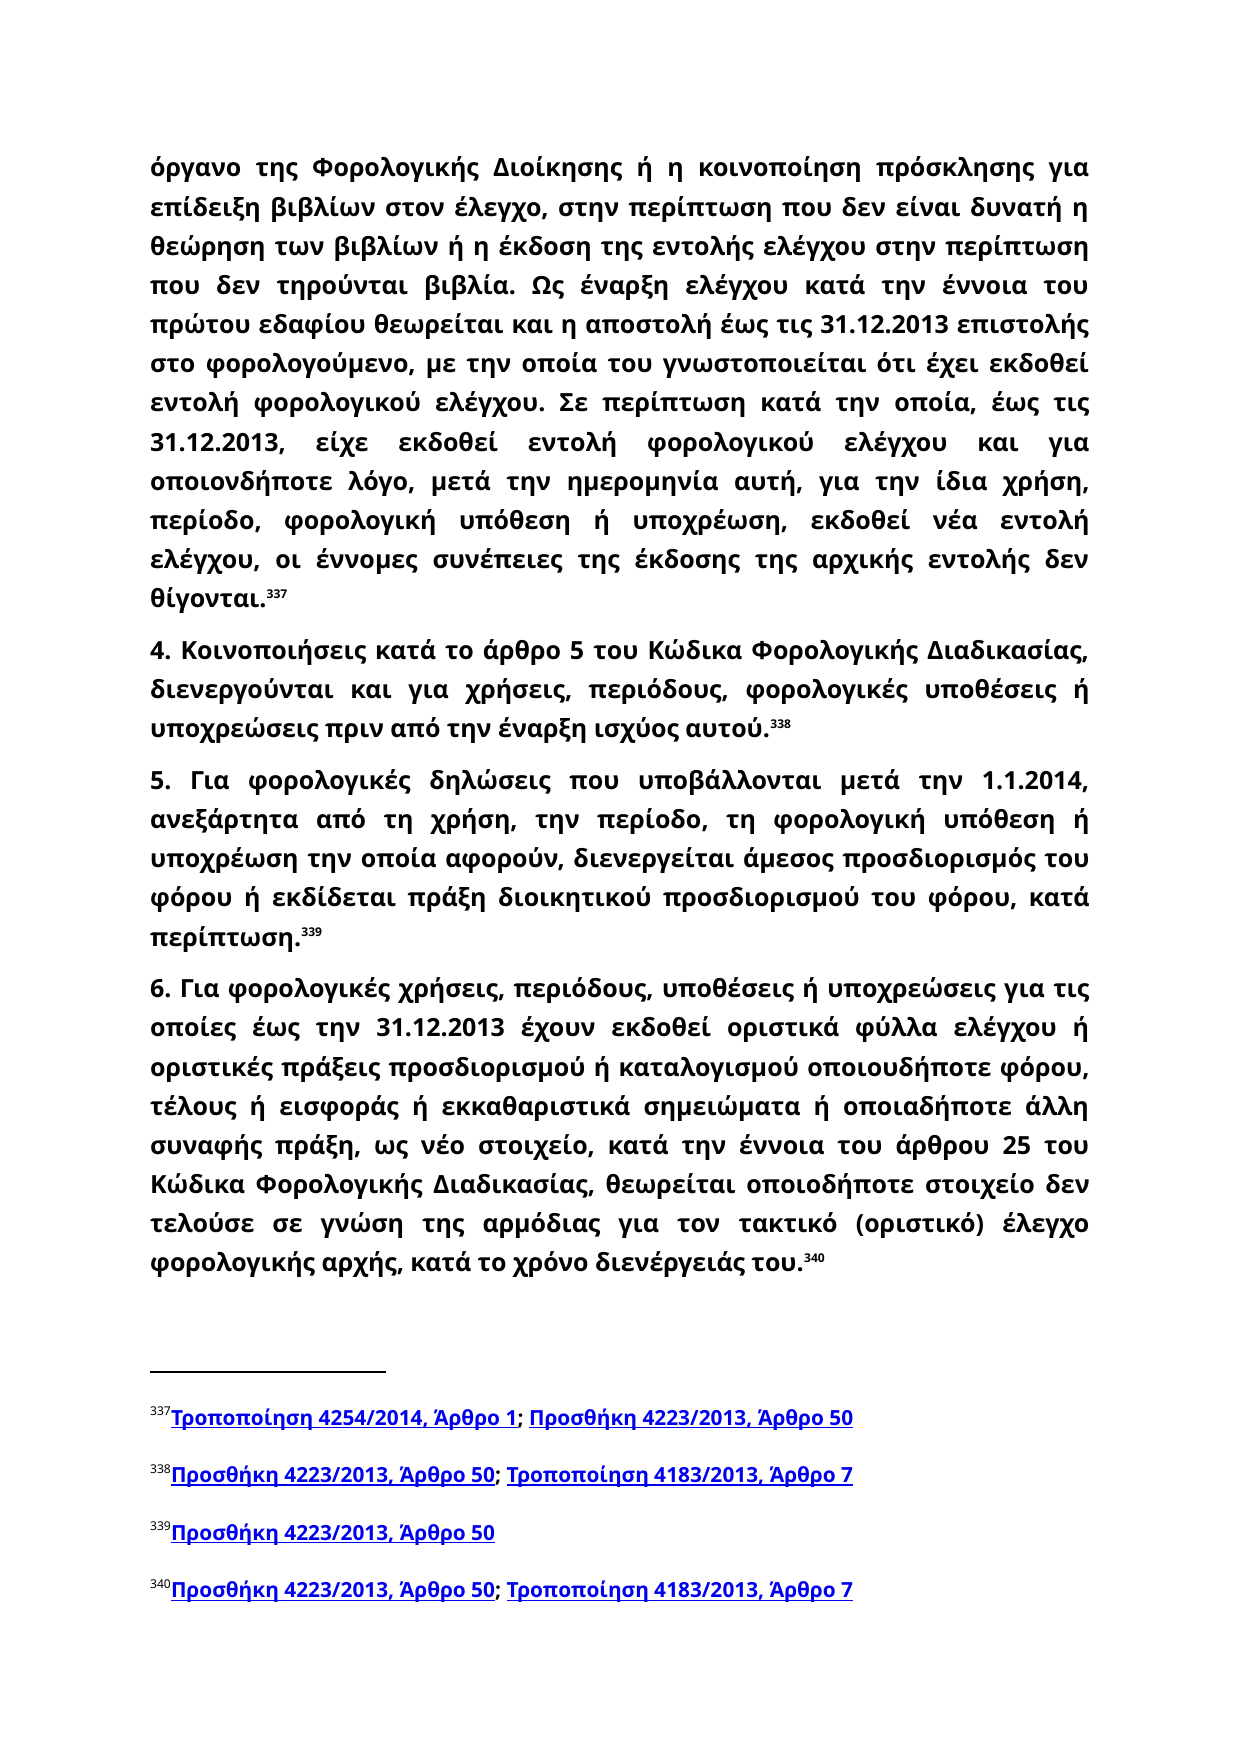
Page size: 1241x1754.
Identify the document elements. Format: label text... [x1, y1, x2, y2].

text Τροποποίηση 4254/2014, Άρθρο 1; Προσθήκη 4223/2013, Άρθρο 50 [150, 1403, 1090, 1431]
text όργανο της Φορολογικής Διοίκησης ή η κοινοποίηση πρόσκλησης για επίδειξη βιβλίων στον έλεγχο, στην περίπτωση που δεν είναι δυνατή η θεώρηση των βιβλίων ή η έκδοση της εντολής ελέγχου στην περίπτωση που δεν τηρούνται βιβλία. Ως έναρξη ελέγχου κατά την έννοια του πρώτου εδαφίου θεωρείται και η αποστολή έως τις 31.12.2013 επιστολής στο φορολογούμενο, με την οποία του γνωστοποιείται ότι έχει εκδοθεί εντολή φορολογικού ελέγχου. Σε περίπτωση κατά την οποία, έως τις 31.12.2013, είχε εκδοθεί εντολή φορολογικού ελέγχου και για οποιονδήποτε λόγο, μετά την ημερομηνία αυτή, για την ίδια χρήση, περίοδο, φορολογική υπόθεση ή υποχρέωση, εκδοθεί νέα εντολή ελέγχου, οι έννομες συνέπειες της έκδοσης της αρχικής εντολής δεν θίγονται. [150, 150, 1090, 615]
text 6. Για φορολογικές χρήσεις, περιόδους, υποθέσεις ή υποχρεώσεις για τις οποίες έως την 31.12.2013 έχουν εκδοθεί οριστικά φύλλα ελέγχου ή οριστικές πράξεις προσδιορισμού ή καταλογισμού οποιουδήποτε φόρου, τέλους ή εισφοράς ή εκκαθαριστικά σημειώματα ή οποιαδήποτε άλλη συναφής πράξη, ως νέο στοιχείο, κατά την έννοια του άρθρου 25 του Κώδικα Φορολογικής Διαδικασίας, θεωρείται οποιοδήποτε στοιχείο δεν τελούσε σε γνώση της αρμόδιας για τον τακτικό (οριστικό) έλεγχο φορολογικής αρχής, κατά το χρόνο διενέργειάς του. [150, 971, 1090, 1279]
text 5. Για φορολογικές δηλώσεις που υποβάλλονται μετά την 1.1.2014, ανεξάρτητα από τη χρήση, την περίοδο, τη φορολογική υπόθεση ή υποχρέωση την οποία αφορούν, διενεργείται άμεσος προσδιορισμός του φόρου ή εκδίδεται πράξη διοικητικού προσδιορισμού του φόρου, κατά περίπτωση. [150, 762, 1090, 953]
text Προσθήκη 4223/2013, Άρθρο 50; Τροποποίηση 4183/2013, Άρθρο 7 [150, 1576, 1090, 1604]
text Προσθήκη 4223/2013, Άρθρο 50 [150, 1518, 1090, 1546]
text 4. Κοινοποιήσεις κατά το άρθρο 5 του Κώδικα Φορολογικής Διαδικασίας, διενεργούνται και για χρήσεις, περιόδους, φορολογικές υποθέσεις ή υποχρεώσεις πριν από την έναρξη ισχύος αυτού. [150, 632, 1090, 745]
text Προσθήκη 4223/2013, Άρθρο 50; Τροποποίηση 4183/2013, Άρθρο 7 [150, 1460, 1090, 1489]
